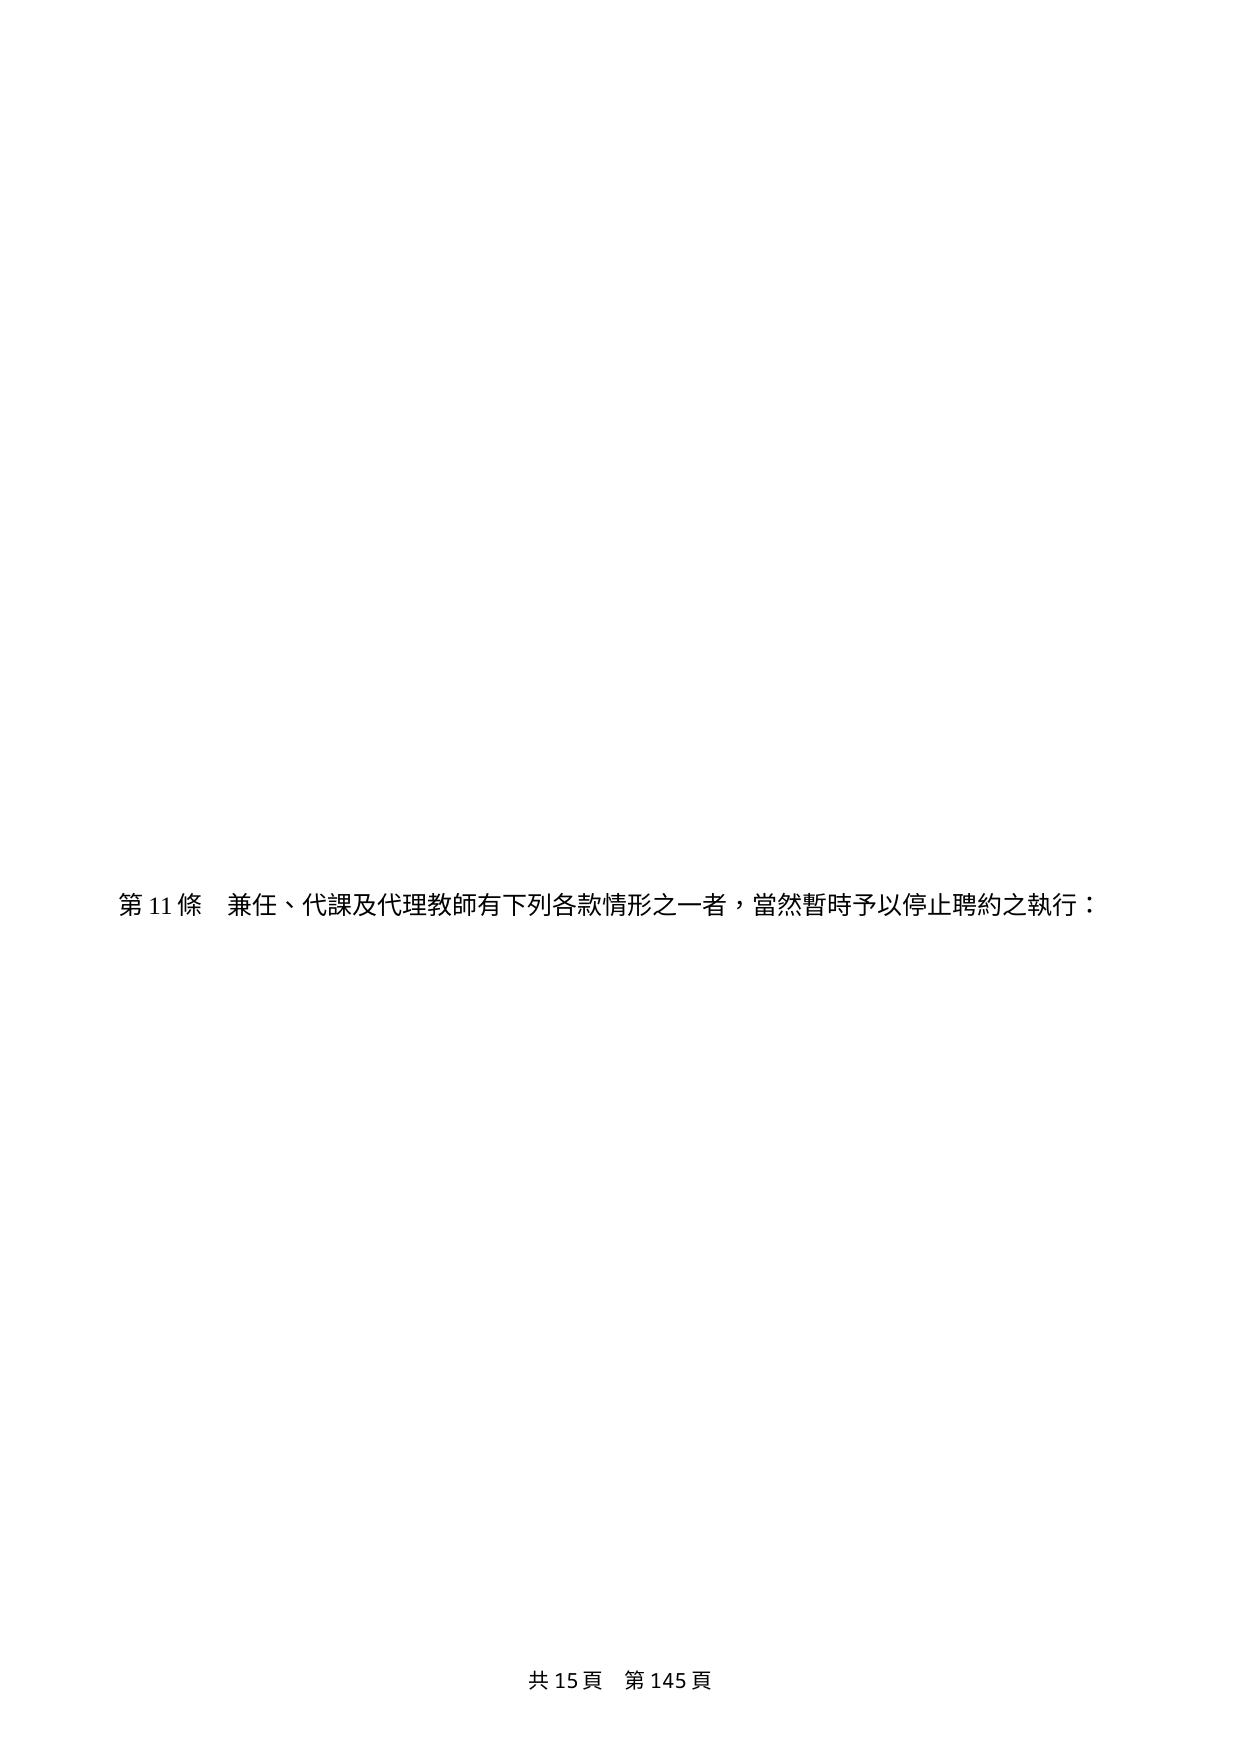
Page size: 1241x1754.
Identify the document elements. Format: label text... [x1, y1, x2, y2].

text 第11條 兼任、代課及代理教師有下列各款情形之一者，當然暫時予以停止聘約之執行： [118, 862, 1122, 924]
